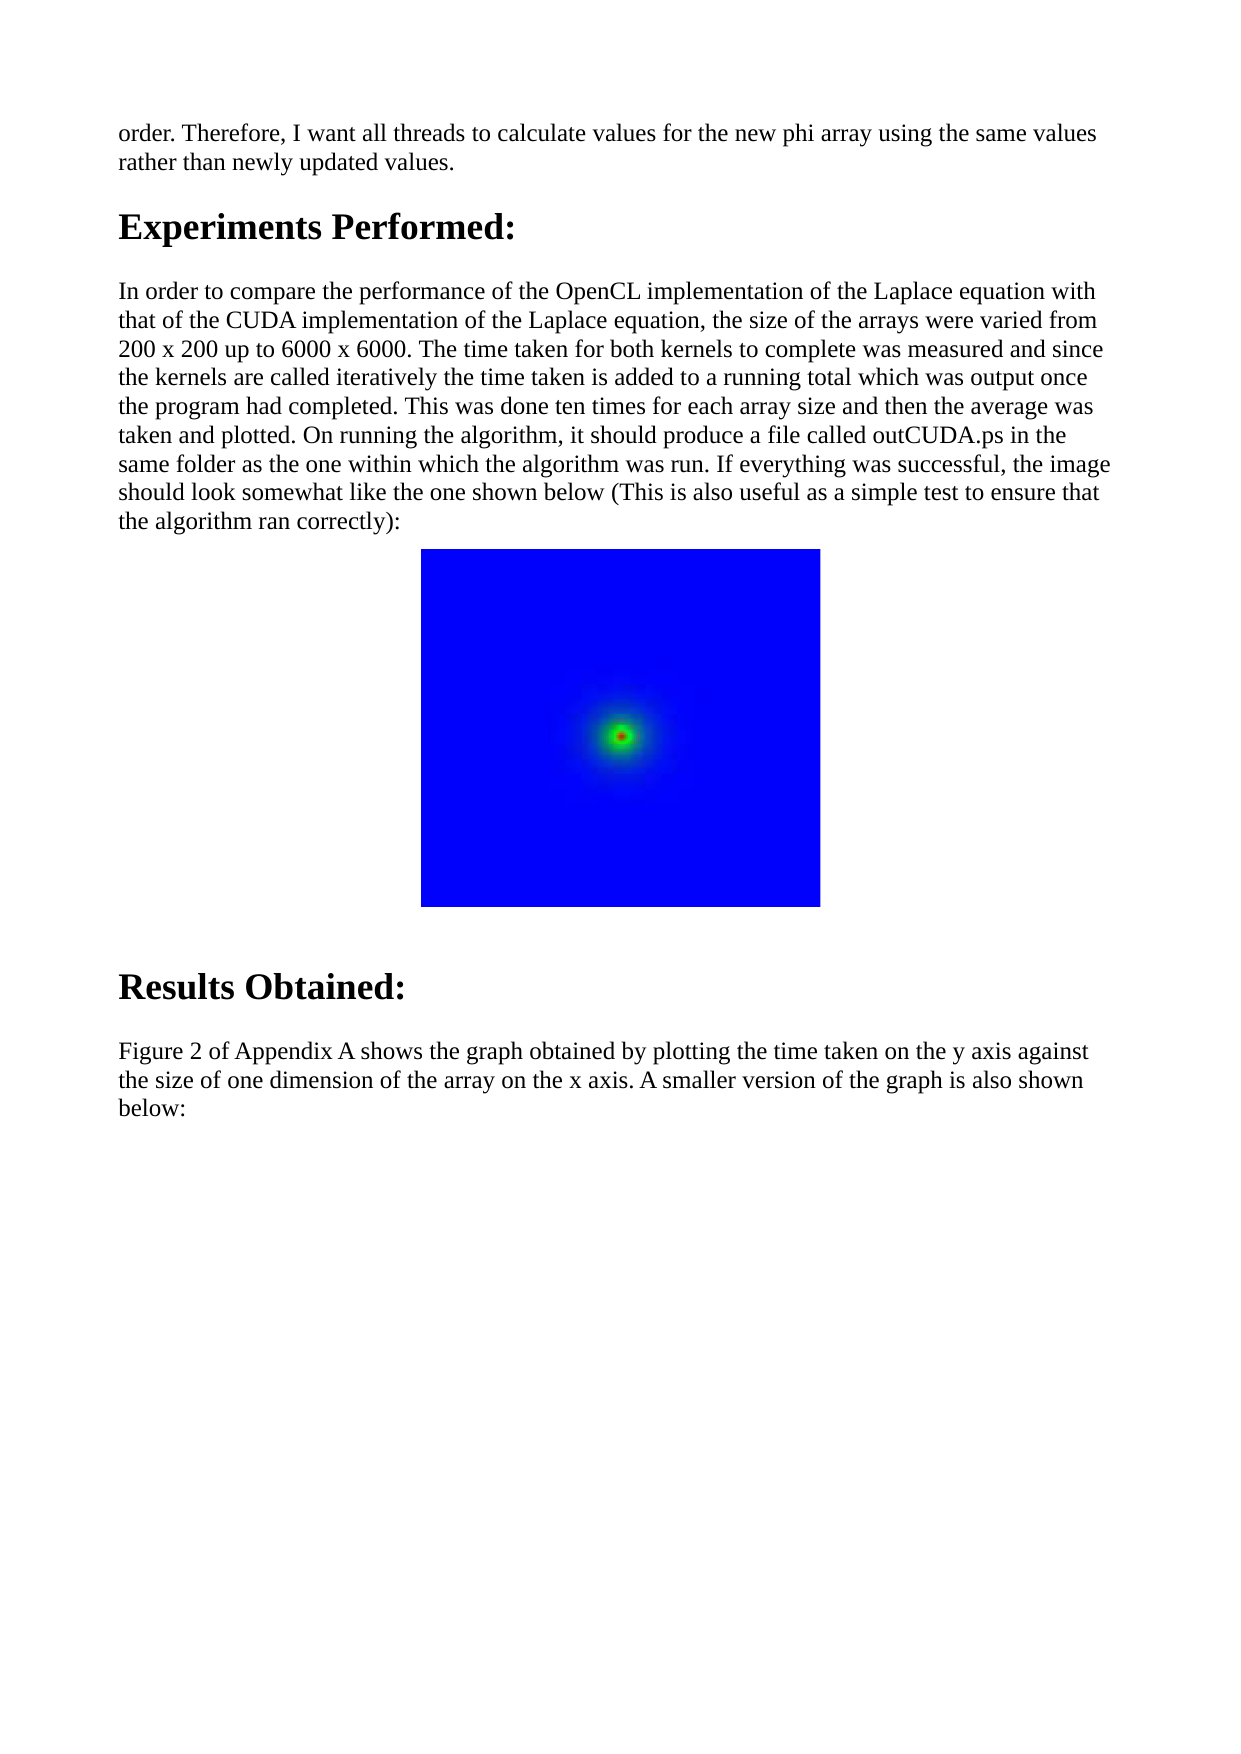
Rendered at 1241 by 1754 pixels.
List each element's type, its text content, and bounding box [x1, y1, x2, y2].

text order. Therefore, I want all threads to calculate values for the new phi array using the same values rather than newly updated values. [118, 118, 1122, 176]
text Experiments Performed: [118, 204, 1122, 247]
text Figure 2 of Appendix A shows the graph obtained by plotting the time taken on the y axis against the size of one dimension of the array on the x axis. A smaller version of the graph is also shown below: [118, 1036, 1122, 1122]
picture [419, 549, 821, 907]
text Results Obtained: [118, 964, 1122, 1007]
text In order to compare the performance of the OpenCL implementation of the Laplace equation with that of the CUDA implementation of the Laplace equation, the size of the arrays were varied from 200 x 200 up to 6000 x 6000. The time taken for both kernels to complete was measured and since the kernels are called iteratively the time taken is added to a running total which was output once the program had completed. This was done ten times for each array size and then the average was taken and plotted. On running the algorithm, it should produce a file called outCUDA.ps in the same folder as the one within which the algorithm was run. If everything was successful, the image should look somewhat like the one shown below (This is also useful as a simple test to ensure that the algorithm ran correctly): [118, 276, 1122, 535]
